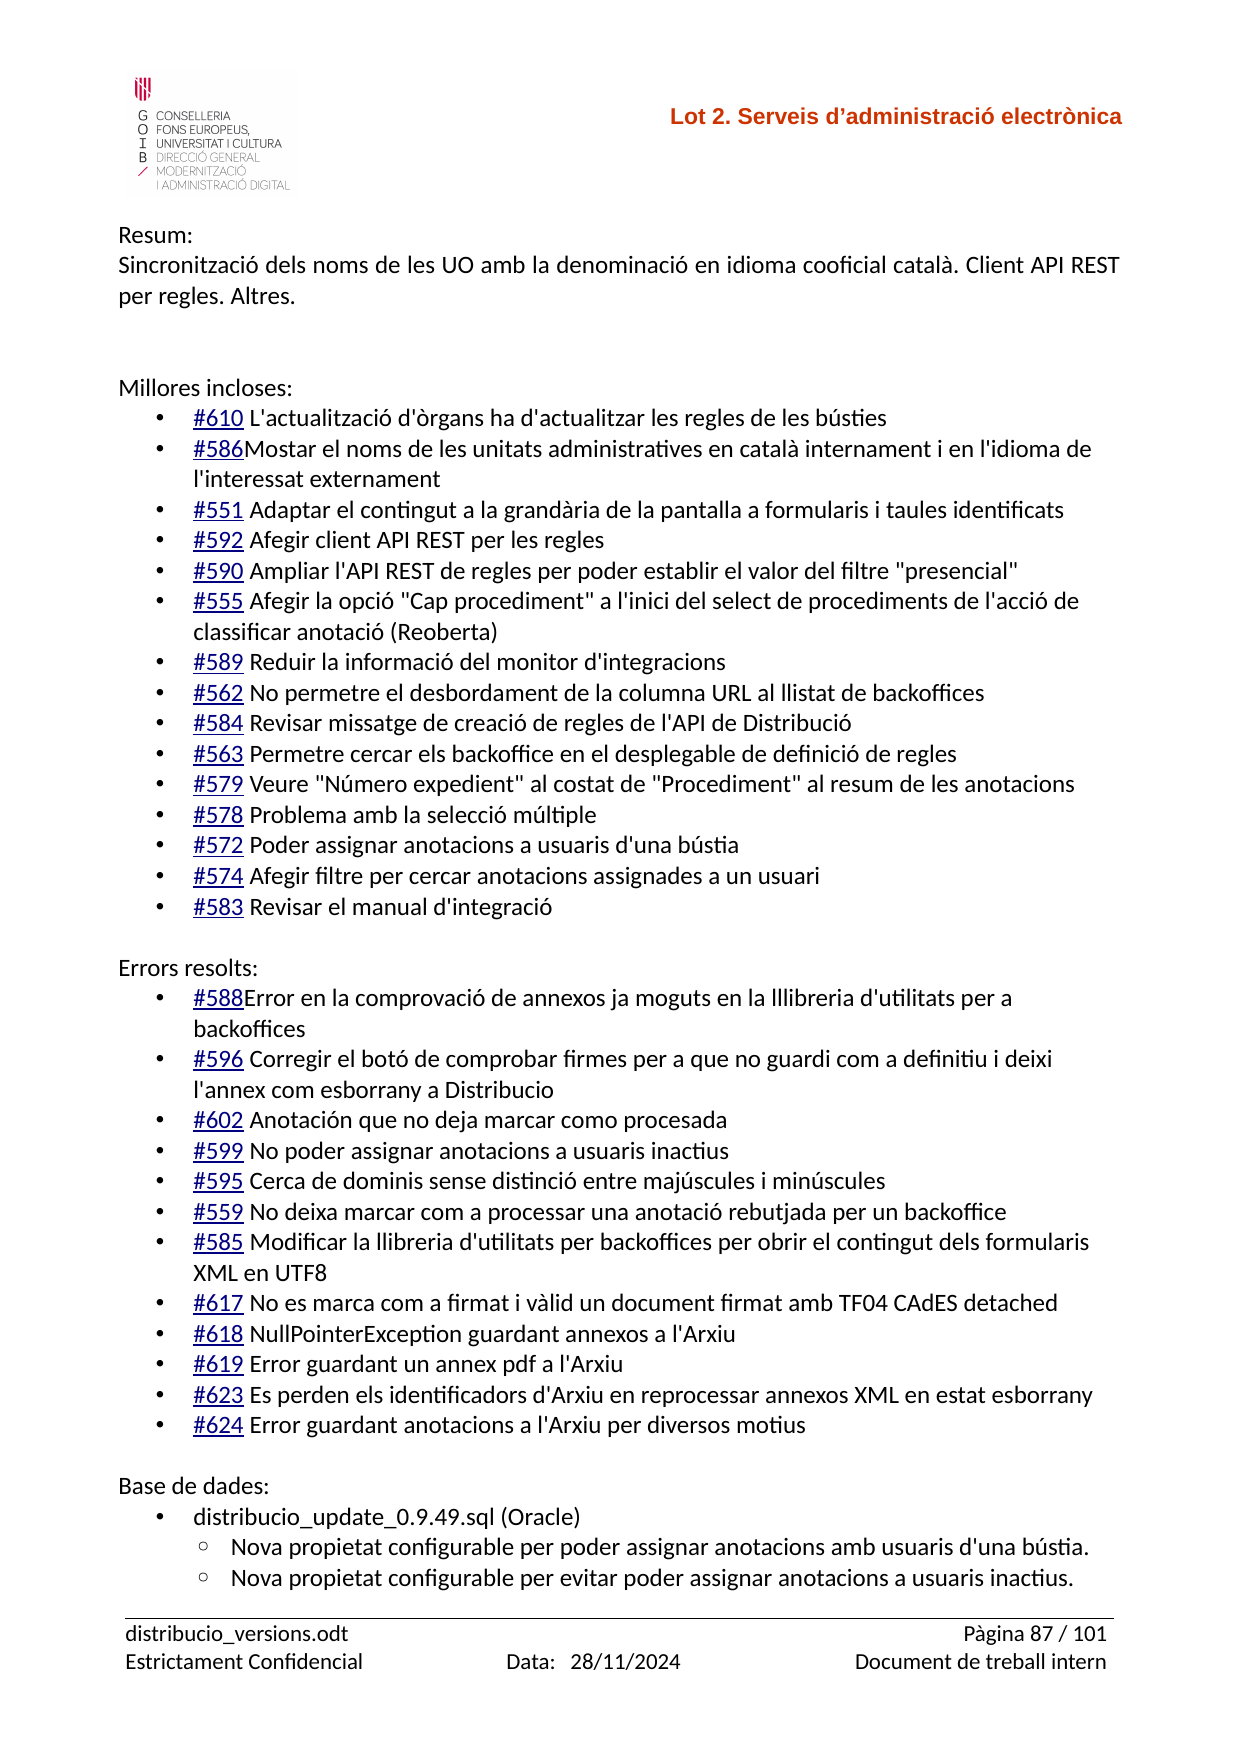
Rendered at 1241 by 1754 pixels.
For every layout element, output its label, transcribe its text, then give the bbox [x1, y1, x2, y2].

list distribucio_update_0.9.49.sql (Oracle) [156, 1501, 1122, 1532]
list #584 Revisar missatge de creació de regles de l'API de Distribució [156, 707, 1122, 738]
text Errors resolts: [118, 952, 1122, 982]
list #588Error en la comprovació de annexos ja moguts en la lllibreria d'utilitats per a backoffices [156, 982, 1122, 1043]
list #602 Anotación que no deja marcar como procesada [156, 1104, 1122, 1135]
list #559 No deixa marcar com a processar una anotació rebutjada per un backoffice [156, 1196, 1122, 1226]
list #578 Problema amb la selecció múltiple [156, 799, 1122, 829]
list #572 Poder assignar anotacions a usuaris d'una bústia [156, 829, 1122, 860]
list #579 Veure "Número expedient" al costat de "Procediment" al resum de les anotacions [156, 768, 1122, 799]
list #619 Error guardant un annex pdf a l'Arxiu [156, 1348, 1122, 1379]
list #583 Revisar el manual d'integració [156, 891, 1122, 921]
list #623 Es perden els identificadors d'Arxiu en reprocessar annexos XML en estat esborrany [156, 1379, 1122, 1409]
text Base de dades: [118, 1471, 1122, 1501]
list #563 Permetre cercar els backoffice en el desplegable de definició de regles [156, 738, 1122, 768]
list #595 Cerca de dominis sense distinció entre majúscules i minúscules [156, 1165, 1122, 1196]
picture [126, 70, 299, 197]
text Resum: [118, 219, 1122, 250]
list Nova propietat configurable per evitar poder assignar anotacions a usuaris inactius. [193, 1562, 1122, 1593]
list #617 No es marca com a firmat i vàlid un document firmat amb TF04 CAdES detached [156, 1287, 1122, 1318]
list #555 Afegir la opció "Cap procediment" a l'inici del select de procediments de l'acció de classificar anotació (Reoberta) [156, 585, 1122, 646]
list #562 No permetre el desbordament de la columna URL al llistat de backoffices [156, 677, 1122, 707]
list Nova propietat configurable per poder assignar anotacions amb usuaris d'una bústia. [193, 1532, 1122, 1562]
text Millores incloses: [118, 372, 1122, 402]
list #585 Modificar la llibreria d'utilitats per backoffices per obrir el contingut dels formularis XML en UTF8 [156, 1226, 1122, 1287]
list #610 L'actualització d'òrgans ha d'actualitzar les regles de les bústies [156, 402, 1122, 433]
text Sincronització dels noms de les UO amb la denominació en idioma cooficial català. Client API REST per regles. Altres. [118, 250, 1122, 311]
list #589 Reduir la informació del monitor d'integracions [156, 646, 1122, 677]
list #624 Error guardant anotacions a l'Arxiu per diversos motius [156, 1409, 1122, 1440]
list #590 Ampliar l'API REST de regles per poder establir el valor del filtre "presencial" [156, 555, 1122, 585]
list #599 No poder assignar anotacions a usuaris inactius [156, 1135, 1122, 1165]
list #596 Corregir el botó de comprobar firmes per a que no guardi com a definitiu i deixi l'annex com esborrany a Distribucio [156, 1043, 1122, 1104]
list #586Mostar el noms de les unitats administratives en català internament i en l'idioma de l'interessat externament [156, 433, 1122, 494]
list #574 Afegir filtre per cercar anotacions assignades a un usuari [156, 860, 1122, 891]
list #618 NullPointerException guardant annexos a l'Arxiu [156, 1318, 1122, 1348]
list #551 Adaptar el contingut a la grandària de la pantalla a formularis i taules identificats [156, 494, 1122, 524]
list #592 Afegir client API REST per les regles [156, 524, 1122, 555]
